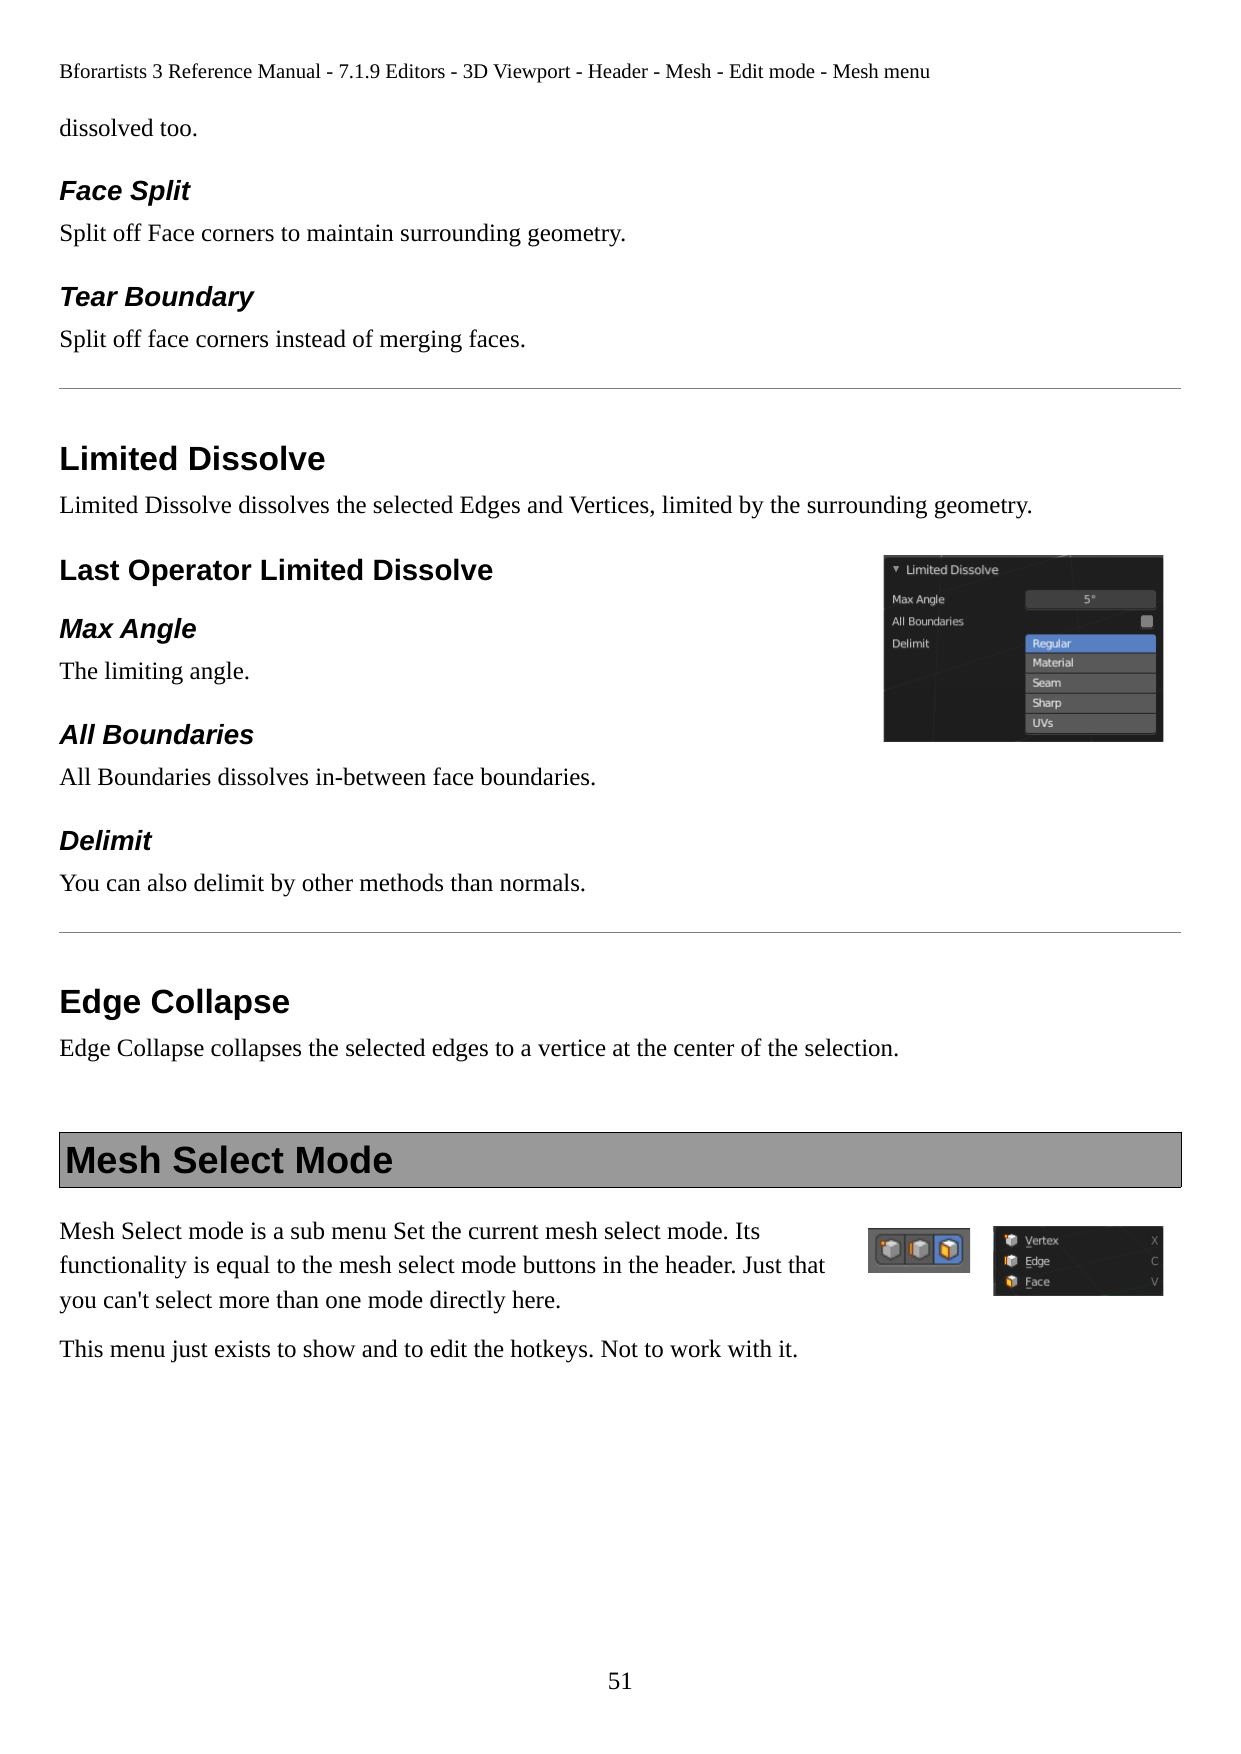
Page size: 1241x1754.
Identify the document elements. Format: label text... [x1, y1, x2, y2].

subtitle Edge Collapse [59, 982, 1181, 1021]
subtitle Max Angle [59, 612, 883, 644]
subtitle Delimit [59, 824, 1181, 856]
text Split off face corners instead of merging faces. [59, 324, 1181, 353]
text Split off Face corners to maintain surrounding geometry. [59, 218, 1181, 247]
subtitle Last Operator Limited Dissolve [59, 553, 1181, 587]
text You can also delimit by other methods than normals. [59, 868, 1181, 897]
text Edge Collapse collapses the selected edges to a vertice at the center of the selection. [59, 1033, 1181, 1062]
subtitle Face Split [59, 174, 1181, 206]
text dissolved too. [59, 113, 1181, 141]
subtitle Limited Dissolve [59, 438, 1181, 477]
text This menu just exists to show and to edit the hotkeys. Not to work with it. [59, 1334, 1181, 1362]
picture [993, 1226, 1164, 1296]
text The limiting angle. [59, 656, 883, 685]
subtitle Tear Boundary [59, 280, 1181, 312]
table_header Mesh Select Mode [60, 1133, 1181, 1187]
text Mesh Select mode is a sub menu Set the current mesh select mode. Its functionality is equal to the mesh select mode buttons in the header. Just that you can't select more than one mode directly here. [59, 1216, 1181, 1313]
subtitle [1164, 612, 1181, 644]
picture [883, 555, 1164, 742]
text All Boundaries dissolves in-between face boundaries. [59, 762, 1181, 791]
text [1164, 656, 1181, 685]
subtitle All Boundaries [59, 718, 1181, 750]
picture [868, 1228, 971, 1273]
text Limited Dissolve dissolves the selected Edges and Vertices, limited by the surrounding geometry. [59, 490, 1181, 518]
